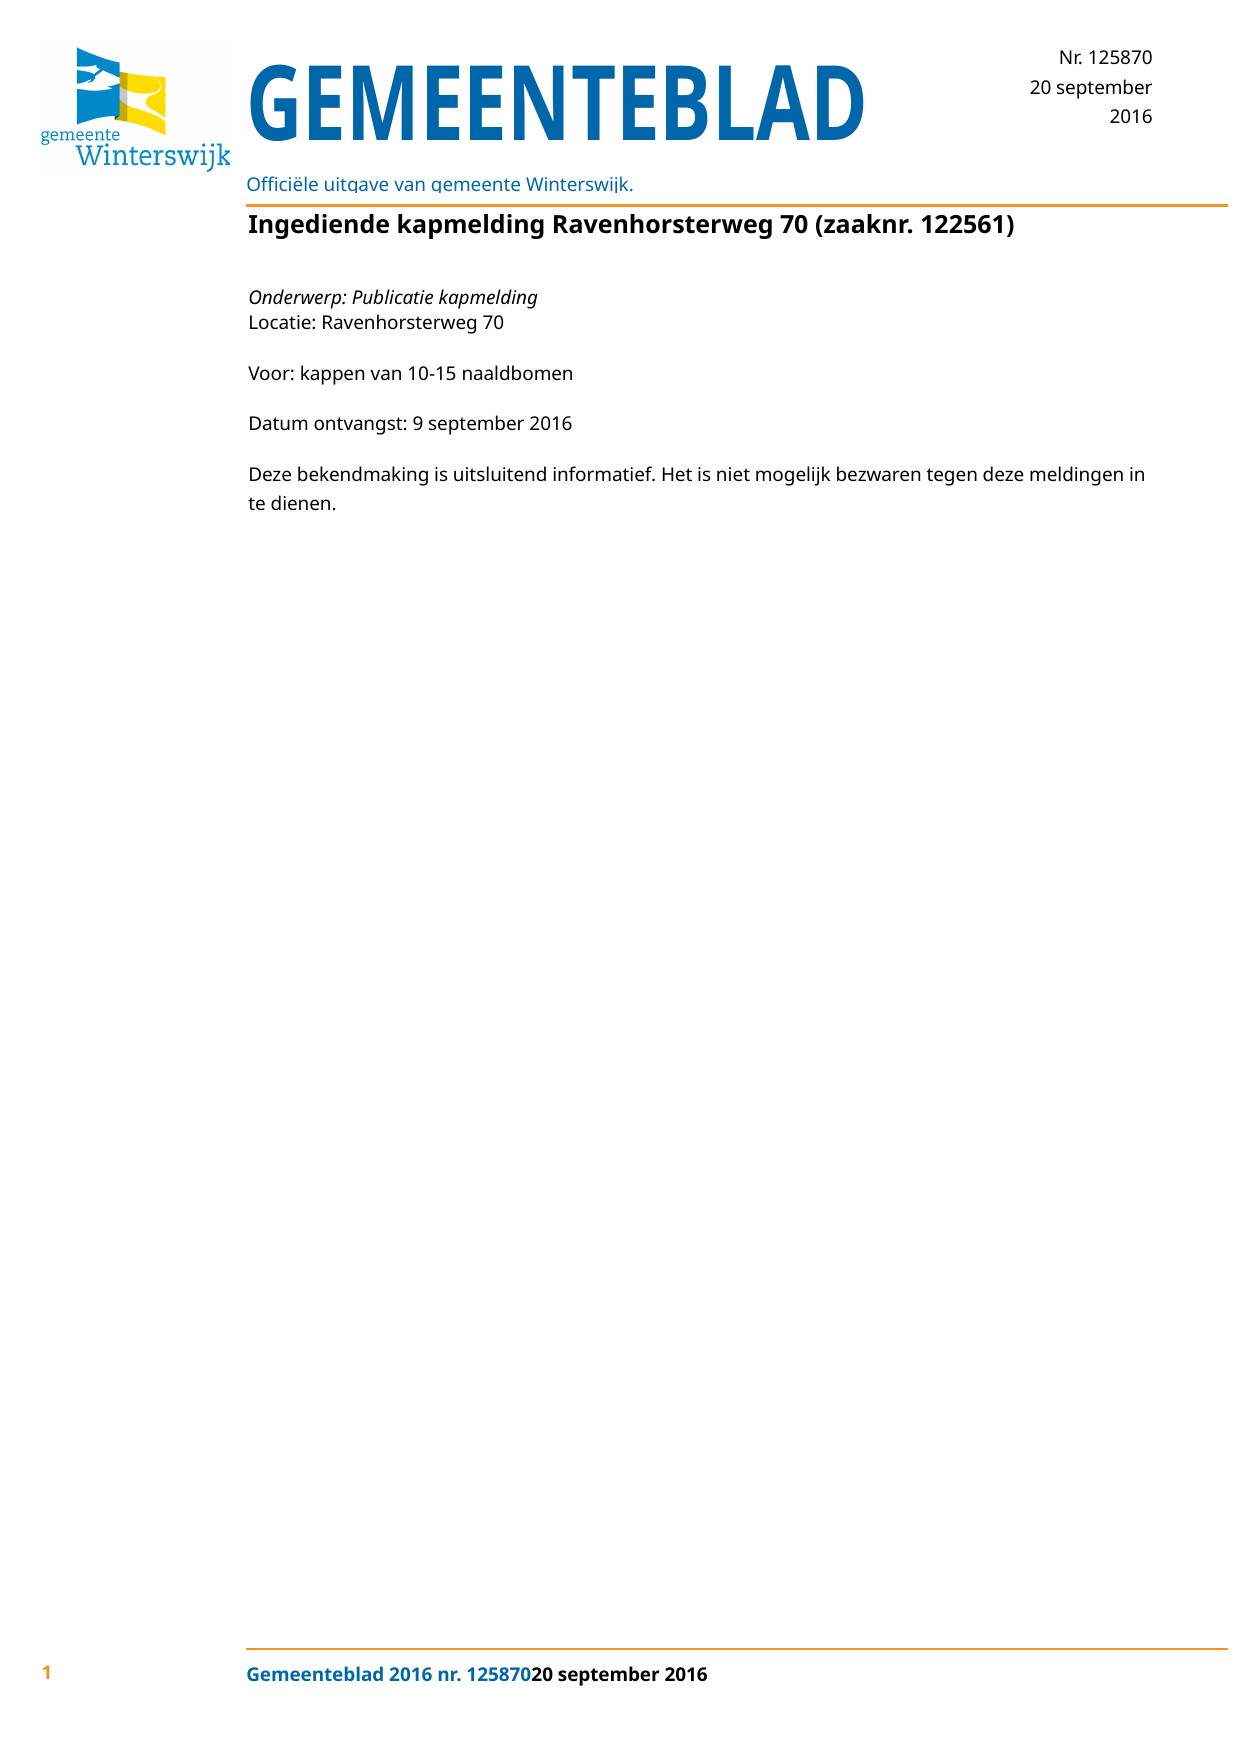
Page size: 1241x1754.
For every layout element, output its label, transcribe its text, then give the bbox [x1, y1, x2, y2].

text Datum ontvangst: 9 september 2016 [248, 410, 1152, 436]
text Voor: kappen van 10-15 naaldbomen [248, 360, 1152, 386]
text Ingediende kapmelding Ravenhorsterweg 70 (zaaknr. 122561) [248, 207, 1152, 241]
text Onderwerp: Publicatie kapmelding [248, 284, 1152, 309]
text Deze bekendmaking is uitsluitend informatief. Het is niet mogelijk bezwaren tegen deze meldingen in te dienen. [248, 461, 1152, 516]
picture [225, 153, 231, 162]
picture [41, 47, 231, 172]
text Locatie: Ravenhorsterweg 70 [248, 309, 1152, 335]
